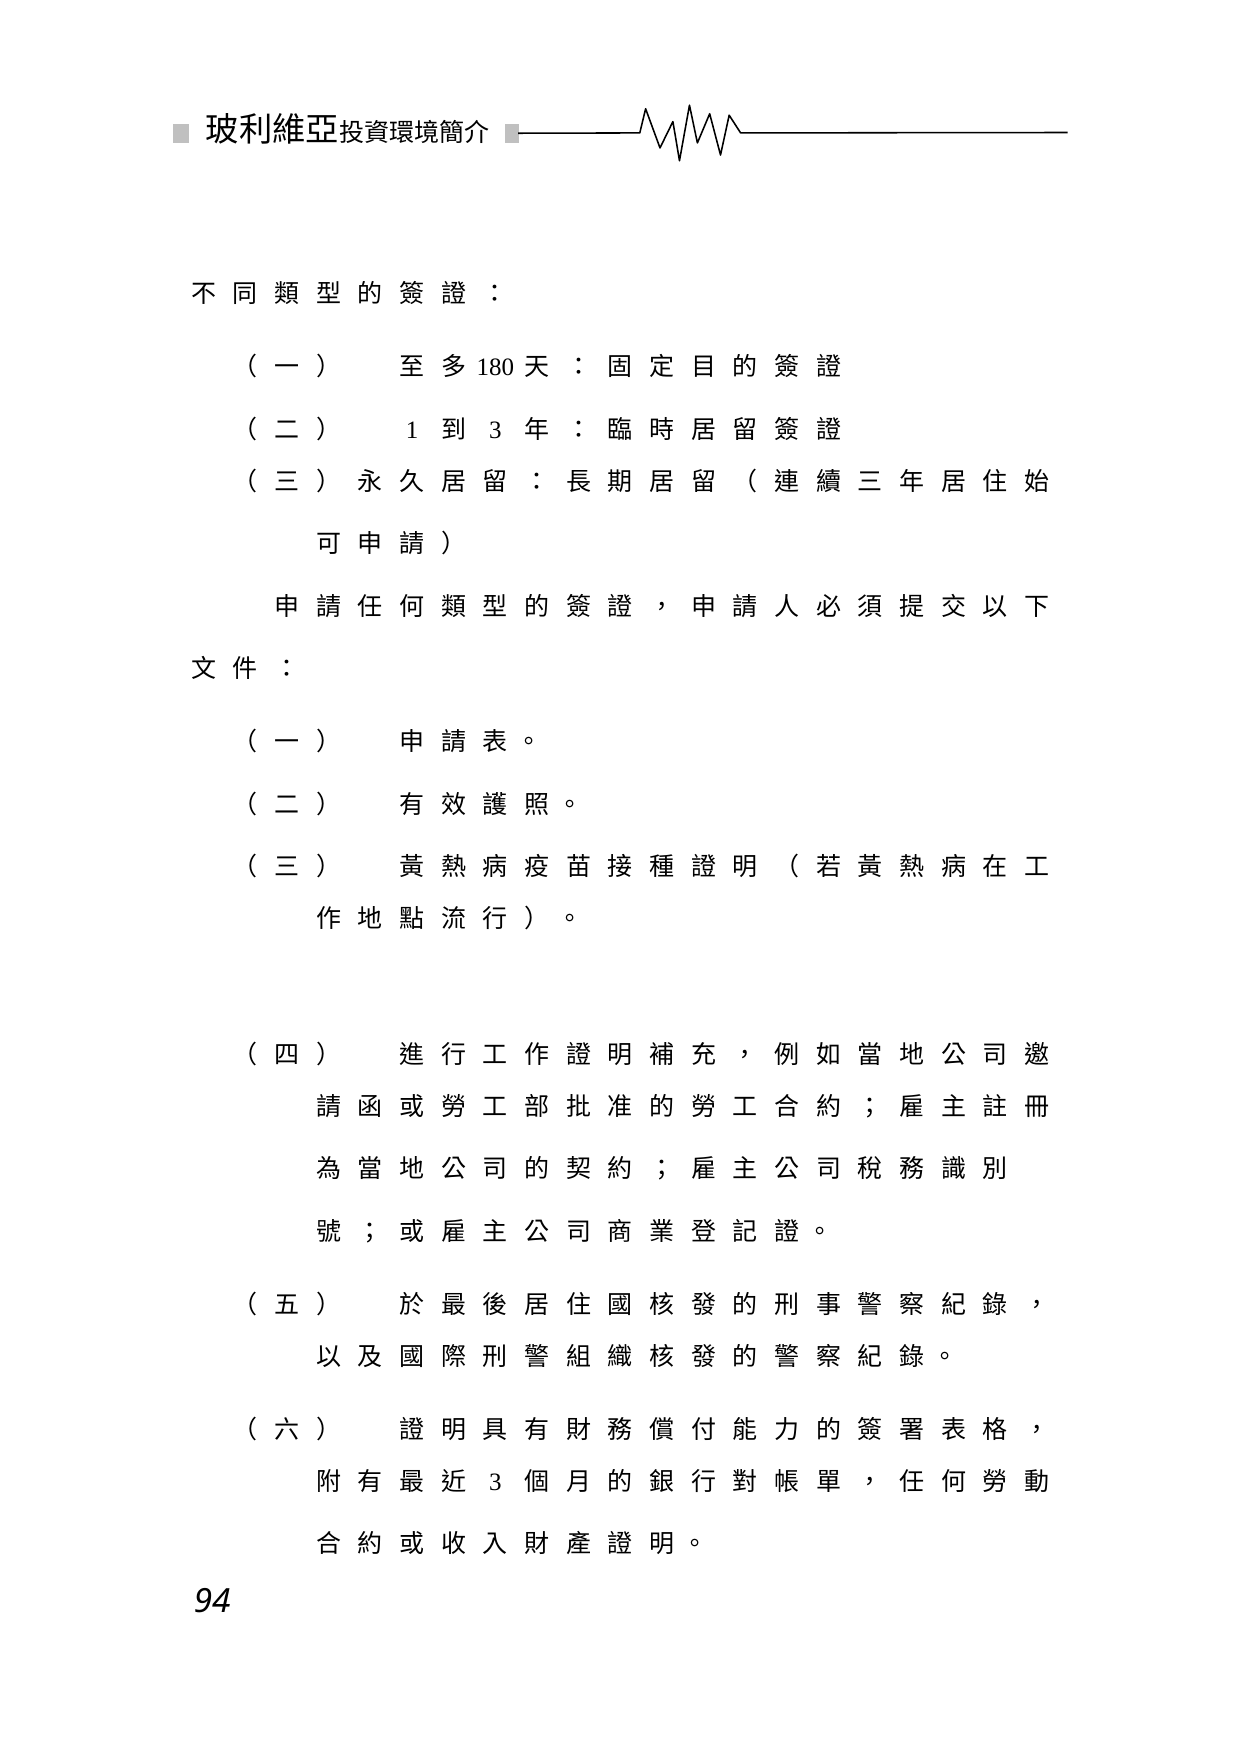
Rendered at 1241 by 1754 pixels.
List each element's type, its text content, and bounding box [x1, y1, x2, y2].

text （二） 有效護照。 [207, 750, 1058, 813]
text （三） 黃熱病疫苗接種證明（若黃熱病在工作地點流行）。 [207, 813, 1058, 938]
text （五） 於最後居住國核發的刑事警察紀錄，以及國際刑警組織核發的警察紀錄。 [207, 1250, 1058, 1375]
text （四） 進行工作證明補充，例如當地公司邀請函或勞工部批准的勞工合約；雇主註冊為當地公司的契約；雇主公司稅務識別號；或雇主公司商業登記證。 [207, 1000, 1058, 1250]
text （六） 證明具有財務償付能力的簽署表格，附有最近3個月的銀行對帳單，任何勞動合約或收入財產證明。 [207, 1375, 1058, 1563]
text 申請任何類型的簽證，申請人必須提交以下文件： [183, 563, 1058, 688]
text 不同類型的簽證： [183, 250, 1058, 313]
text （一） 至多180天：固定目的簽證 [207, 313, 1058, 375]
text （一） 申請表。 [207, 688, 1058, 750]
text （二） 1到3年：臨時居留簽證 [207, 375, 1058, 438]
text （三）永久居留：長期居留（連續三年居住始可申請） [207, 438, 1058, 563]
